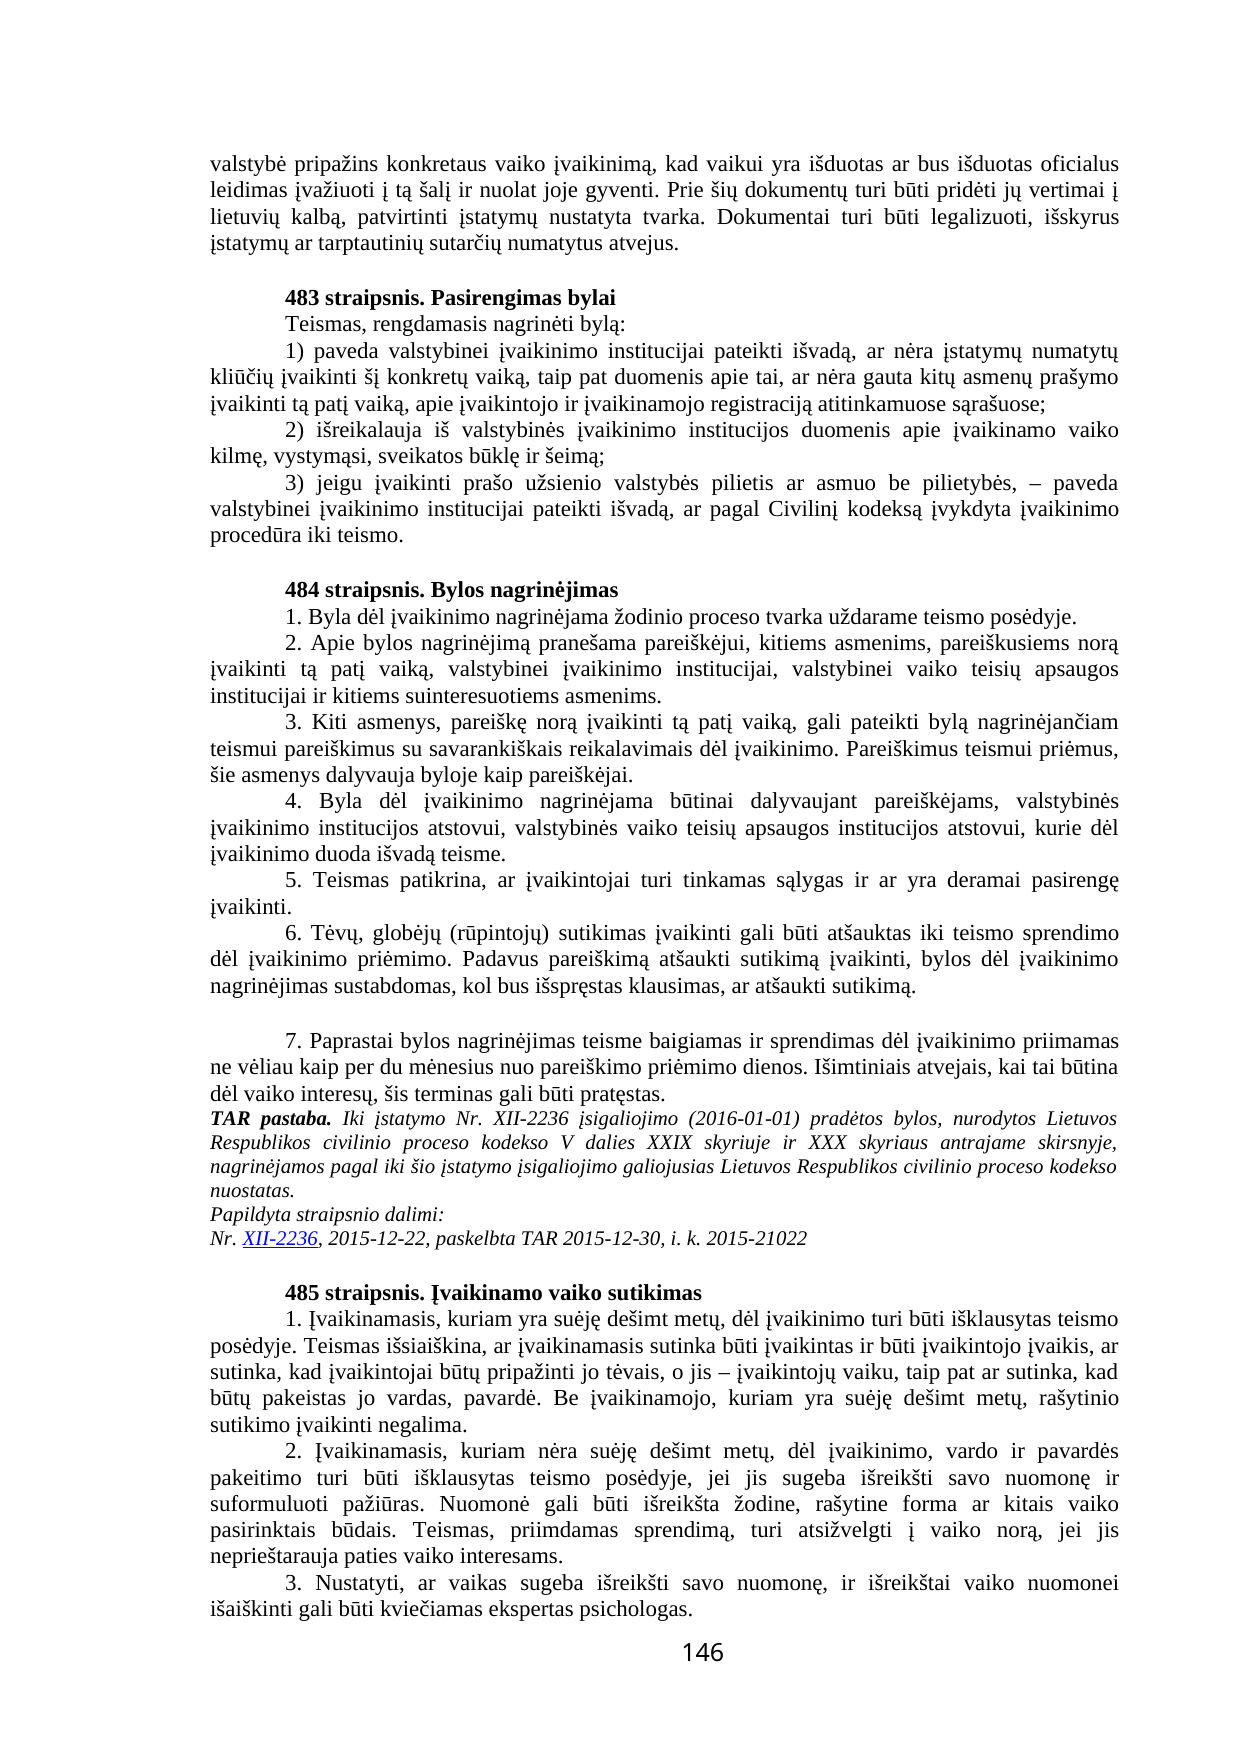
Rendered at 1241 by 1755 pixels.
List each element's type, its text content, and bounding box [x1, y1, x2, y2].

text Nr. XII-2236, 2015-12-22, paskelbta TAR 2015-12-30, i. k. 2015-21022 [210, 1226, 1120, 1250]
text 484 straipsnis. Bylos nagrinėjimas [210, 576, 1120, 603]
text 2) išreikalauja iš valstybinės įvaikinimo institucijos duomenis apie įvaikinamo vaiko kilmę, vystymąsi, sveikatos būklę ir šeimą; [210, 416, 1120, 469]
text 4. Byla dėl įvaikinimo nagrinėjama būtinai dalyvaujant pareiškėjams, valstybinės įvaikinimo institucijos atstovui, valstybinės vaiko teisių apsaugos institucijos atstovui, kurie dėl įvaikinimo duoda išvadą teisme. [210, 787, 1120, 866]
text Papildyta straipsnio dalimi: [210, 1202, 1120, 1226]
text 3. Nustatyti, ar vaikas sugeba išreikšti savo nuomonę, ir išreikštai vaiko nuomonei išaiškinti gali būti kviečiamas ekspertas psichologas. [210, 1569, 1120, 1622]
text TAR pastaba. Iki įstatymo Nr. XII-2236 įsigaliojimo (2016-01-01) pradėtos bylos, nurodytos Lietuvos Respublikos civilinio proceso kodekso V dalies XXIX skyriuje ir XXX skyriaus antrajame skirsnyje, nagrinėjamos pagal iki šio įstatymo įsigaliojimo galiojusias Lietuvos Respublikos civilinio proceso kodekso nuostatas. [210, 1106, 1120, 1202]
text 2. Apie bylos nagrinėjimą pranešama pareiškėjui, kitiems asmenims, pareiškusiems norą įvaikinti tą patį vaiką, valstybinei įvaikinimo institucijai, valstybinei vaiko teisių apsaugos institucijai ir kitiems suinteresuotiems asmenims. [210, 629, 1120, 708]
text 1. Įvaikinamasis, kuriam yra suėję dešimt metų, dėl įvaikinimo turi būti išklausytas teismo posėdyje. Teismas išsiaiškina, ar įvaikinamasis sutinka būti įvaikintas ir būti įvaikintojo įvaikis, ar sutinka, kad įvaikintojai būtų pripažinti jo tėvais, o jis – įvaikintojų vaiku, taip pat ar sutinka, kad būtų pakeistas jo vardas, pavardė. Be įvaikinamojo, kuriam yra suėję dešimt metų, rašytinio sutikimo įvaikinti negalima. [210, 1305, 1120, 1437]
text 7. Paprastai bylos nagrinėjimas teisme baigiamas ir sprendimas dėl įvaikinimo priimamas ne vėliau kaip per du mėnesius nuo pareiškimo priėmimo dienos. Išimtiniais atvejais, kai tai būtina dėl vaiko interesų, šis terminas gali būti pratęstas. [210, 1027, 1120, 1106]
text 6. Tėvų, globėjų (rūpintojų) sutikimas įvaikinti gali būti atšauktas iki teismo sprendimo dėl įvaikinimo priėmimo. Padavus pareiškimą atšaukti sutikimą įvaikinti, bylos dėl įvaikinimo nagrinėjimas sustabdomas, kol bus išspręstas klausimas, ar atšaukti sutikimą. [210, 919, 1120, 998]
text 1. Byla dėl įvaikinimo nagrinėjama žodinio proceso tvarka uždarame teismo posėdyje. [210, 603, 1120, 629]
text 2. Įvaikinamasis, kuriam nėra suėję dešimt metų, dėl įvaikinimo, vardo ir pavardės pakeitimo turi būti išklausytas teismo posėdyje, jei jis sugeba išreikšti savo nuomonę ir suformuluoti pažiūras. Nuomonė gali būti išreikšta žodine, rašytine forma ar kitais vaiko pasirinktais būdais. Teismas, priimdamas sprendimą, turi atsižvelgti į vaiko norą, jei jis neprieštarauja paties vaiko interesams. [210, 1437, 1120, 1569]
text 485 straipsnis. Įvaikinamo vaiko sutikimas [210, 1279, 1120, 1305]
text 1) paveda valstybinei įvaikinimo institucijai pateikti išvadą, ar nėra įstatymų numatytų kliūčių įvaikinti šį konkretų vaiką, taip pat duomenis apie tai, ar nėra gauta kitų asmenų prašymo įvaikinti tą patį vaiką, apie įvaikintojo ir įvaikinamojo registraciją atitinkamuose sąrašuose; [210, 337, 1120, 416]
text 483 straipsnis. Pasirengimas bylai [210, 284, 1120, 311]
text 5. Teismas patikrina, ar įvaikintojai turi tinkamas sąlygas ir ar yra deramai pasirengę įvaikinti. [210, 866, 1120, 919]
text Teismas, rengdamasis nagrinėti bylą: [210, 311, 1120, 337]
text 3. Kiti asmenys, pareiškę norą įvaikinti tą patį vaiką, gali pateikti bylą nagrinėjančiam teismui pareiškimus su savarankiškais reikalavimais dėl įvaikinimo. Pareiškimus teismui priėmus, šie asmenys dalyvauja byloje kaip pareiškėjai. [210, 708, 1120, 787]
text valstybė pripažins konkretaus vaiko įvaikinimą, kad vaikui yra išduotas ar bus išduotas oficialus leidimas įvažiuoti į tą šalį ir nuolat joje gyventi. Prie šių dokumentų turi būti pridėti jų vertimai į lietuvių kalbą, patvirtinti įstatymų nustatyta tvarka. Dokumentai turi būti legalizuoti, išskyrus įstatymų ar tarptautinių sutarčių numatytus atvejus. [210, 150, 1120, 255]
text 3) jeigu įvaikinti prašo užsienio valstybės pilietis ar asmuo be pilietybės, – paveda valstybinei įvaikinimo institucijai pateikti išvadą, ar pagal Civilinį kodeksą įvykdyta įvaikinimo procedūra iki teismo. [210, 469, 1120, 548]
